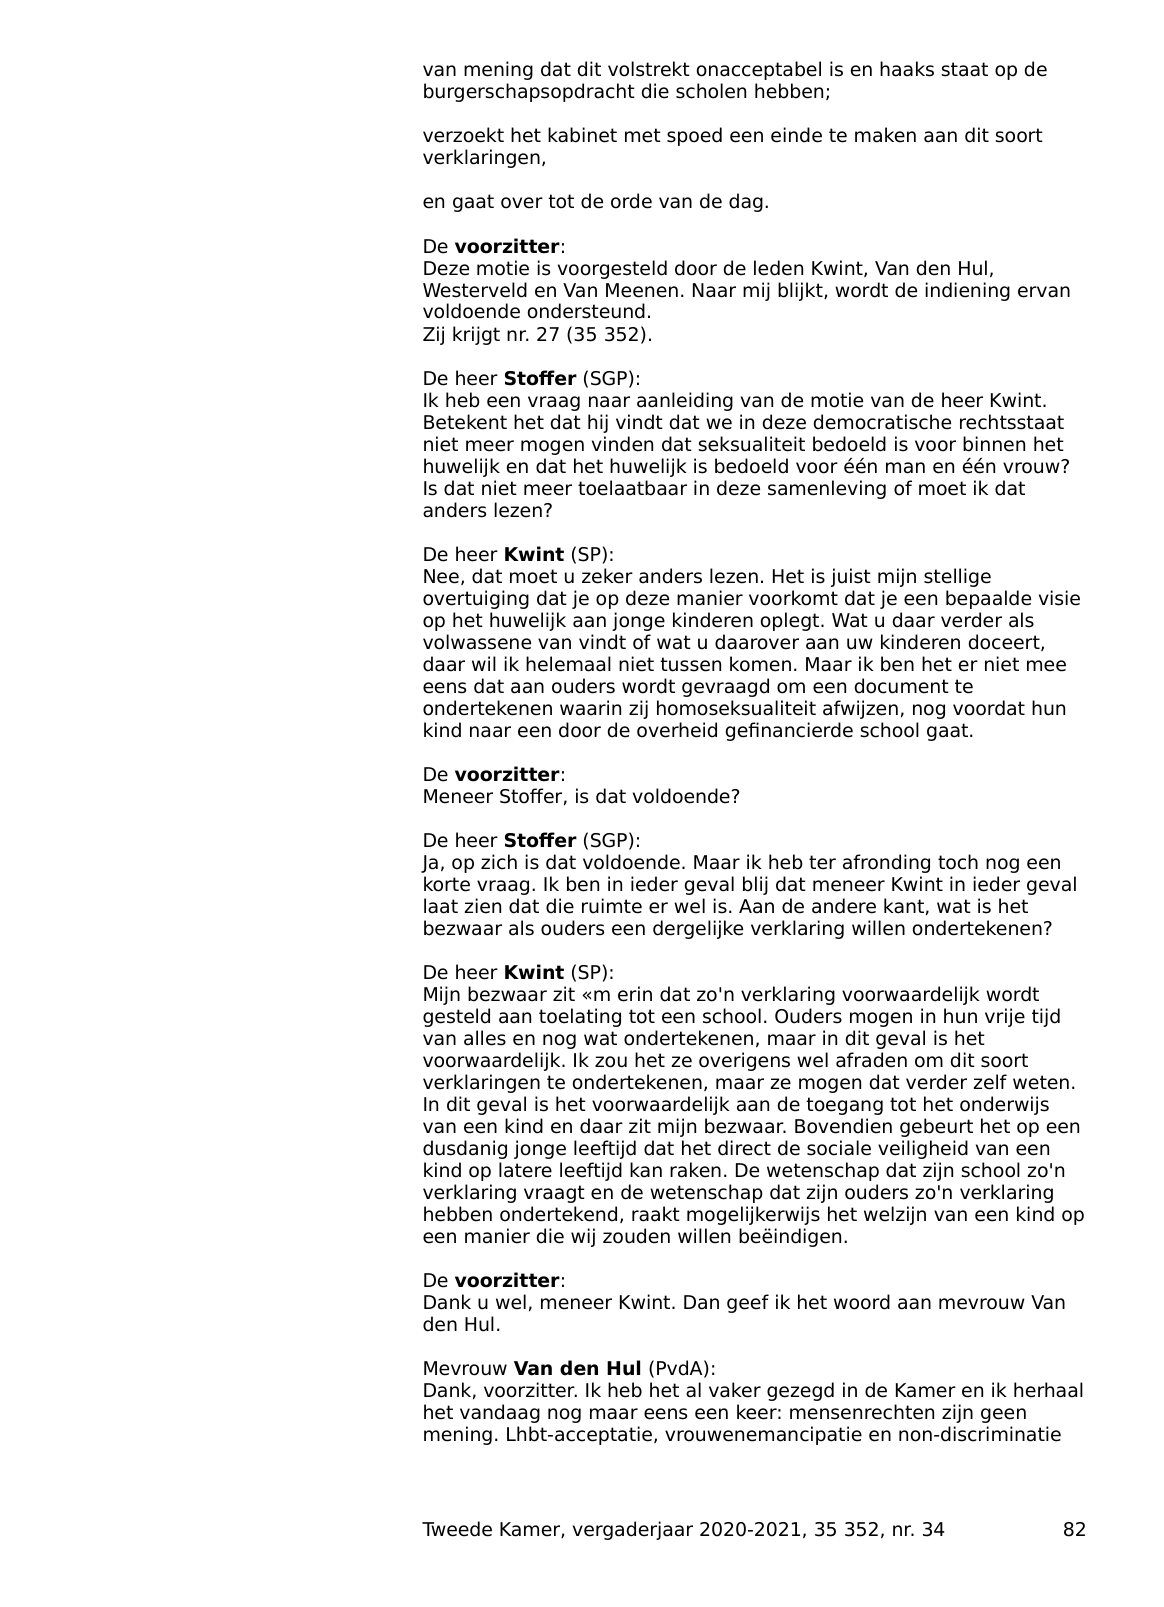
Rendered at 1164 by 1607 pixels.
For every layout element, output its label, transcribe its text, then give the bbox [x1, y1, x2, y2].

text Deze motie is voorgesteld door de leden Kwint, Van den Hul, Westerveld en Van Meenen. Naar mij blijkt, wordt de indiening ervan voldoende ondersteund. [422, 257, 1087, 323]
text De heer Kwint (SP): [422, 962, 1087, 984]
text De heer Kwint (SP): [422, 544, 1087, 566]
text Dank, voorzitter. Ik heb het al vaker gezegd in de Kamer en ik herhaal het vandaag nog maar eens een keer: mensenrechten zijn geen mening. Lhbt-acceptatie, vrouwenemancipatie en non-discriminatie [422, 1380, 1087, 1446]
text Meneer Stoffer, is dat voldoende? [422, 786, 1087, 808]
text verzoekt het kabinet met spoed een einde te maken aan dit soort verklaringen, [422, 125, 1087, 169]
text en gaat over tot de orde van de dag. [422, 191, 1087, 213]
text De voorzitter: [422, 764, 1087, 786]
text Ja, op zich is dat voldoende. Maar ik heb ter afronding toch nog een korte vraag. Ik ben in ieder geval blij dat meneer Kwint in ieder geval laat zien dat die ruimte er wel is. Aan de andere kant, wat is het bezwaar als ouders een dergelijke verklaring willen ondertekenen? [422, 852, 1087, 940]
text Mijn bezwaar zit «m erin dat zo'n verklaring voorwaardelijk wordt gesteld aan toelating tot een school. Ouders mogen in hun vrije tijd van alles en nog wat ondertekenen, maar in dit geval is het voorwaardelijk. Ik zou het ze overigens wel afraden om dit soort verklaringen te ondertekenen, maar ze mogen dat verder zelf weten. In dit geval is het voorwaardelijk aan de toegang tot het onderwijs van een kind en daar zit mijn bezwaar. Bovendien gebeurt het op een dusdanig jonge leeftijd dat het direct de sociale veiligheid van een kind op latere leeftijd kan raken. De wetenschap dat zijn school zo'n verklaring vraagt en de wetenschap dat zijn ouders zo'n verklaring hebben ondertekend, raakt mogelijkerwijs het welzijn van een kind op een manier die wij zouden willen beëindigen. [422, 984, 1087, 1248]
text Ik heb een vraag naar aanleiding van de motie van de heer Kwint. Betekent het dat hij vindt dat we in deze democratische rechtsstaat niet meer mogen vinden dat seksualiteit bedoeld is voor binnen het huwelijk en dat het huwelijk is bedoeld voor één man en één vrouw? Is dat niet meer toelaatbaar in deze samenleving of moet ik dat anders lezen? [422, 389, 1087, 521]
text van mening dat dit volstrekt onacceptabel is en haaks staat op de burgerschapsopdracht die scholen hebben; [422, 59, 1087, 103]
text De heer Stoffer (SGP): [422, 830, 1087, 852]
text De voorzitter: [422, 236, 1087, 257]
text Dank u wel, meneer Kwint. Dan geef ik het woord aan mevrouw Van den Hul. [422, 1292, 1087, 1336]
text Mevrouw Van den Hul (PvdA): [422, 1358, 1087, 1380]
text Zij krijgt nr. 27 (35 352). [422, 323, 1087, 345]
text De voorzitter: [422, 1270, 1087, 1292]
text De heer Stoffer (SGP): [422, 368, 1087, 389]
text Nee, dat moet u zeker anders lezen. Het is juist mijn stellige overtuiging dat je op deze manier voorkomt dat je een bepaalde visie op het huwelijk aan jonge kinderen oplegt. Wat u daar verder als volwassene van vindt of wat u daarover aan uw kinderen doceert, daar wil ik helemaal niet tussen komen. Maar ik ben het er niet mee eens dat aan ouders wordt gevraagd om een document te ondertekenen waarin zij homoseksualiteit afwijzen, nog voordat hun kind naar een door de overheid gefinancierde school gaat. [422, 566, 1087, 741]
